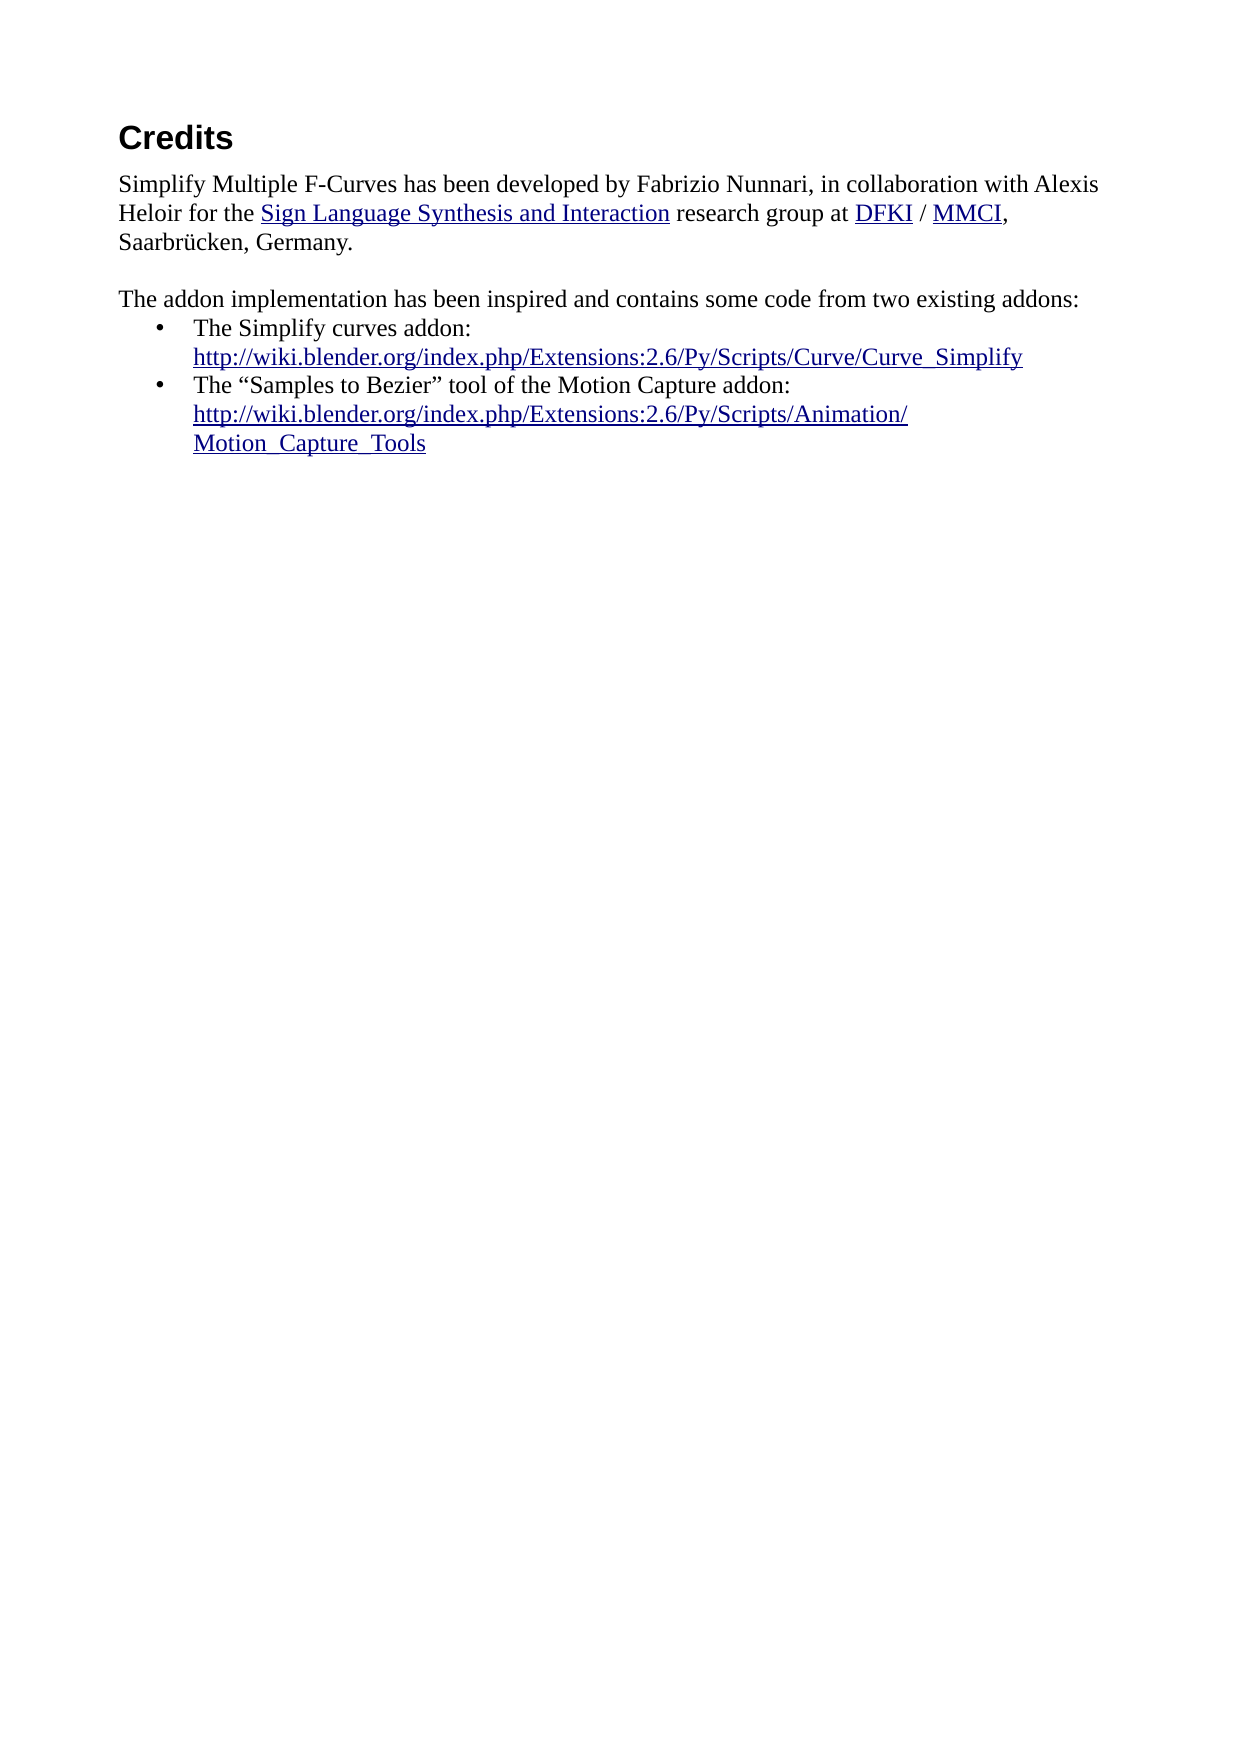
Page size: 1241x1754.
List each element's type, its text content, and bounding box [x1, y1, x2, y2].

list The Simplify curves addon: http://wiki.blender.org/index.php/Extensions:2.6/Py/Scripts/Curve/Curve_Simplify [156, 313, 1122, 371]
list The “Samples to Bezier” tool of the Motion Capture addon: http://wiki.blender.org/index.php/Extensions:2.6/Py/Scripts/Animation/Motion_Capture_Tools [156, 371, 1122, 457]
text The addon implementation has been inspired and contains some code from two existing addons: [118, 284, 1122, 313]
subtitle Credits [118, 118, 1122, 157]
text Simplify Multiple F-Curves has been developed by Fabrizio Nunnari, in collaboration with Alexis Heloir for the Sign Language Synthesis and Interaction research group at DFKI / MMCI, Saarbrücken, Germany. [118, 169, 1122, 256]
